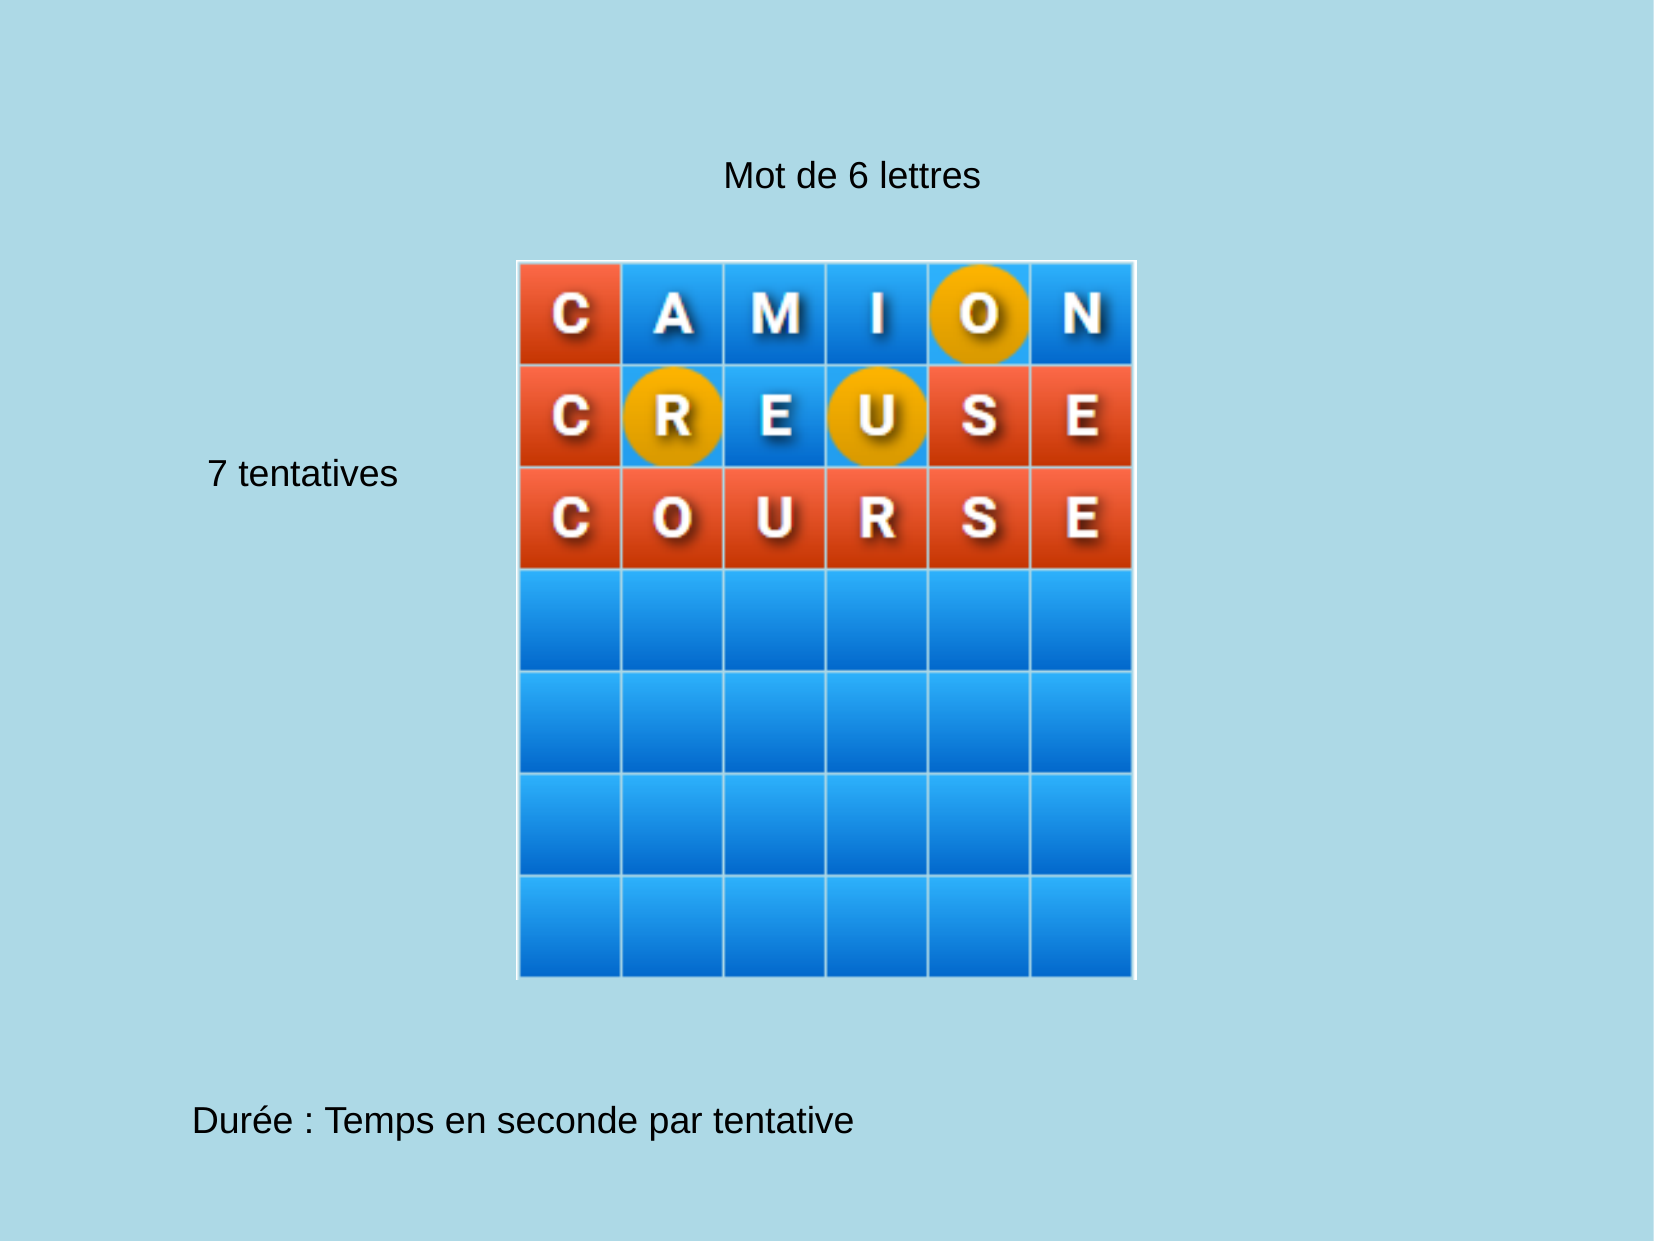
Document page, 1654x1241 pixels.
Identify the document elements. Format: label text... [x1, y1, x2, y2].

text_box Durée : Temps en seconde par tentative [177, 1092, 871, 1150]
text_box Mot de 6 lettres [708, 147, 997, 205]
text_box 7 tentatives [192, 445, 414, 502]
picture [0, 0, 1654, 1241]
